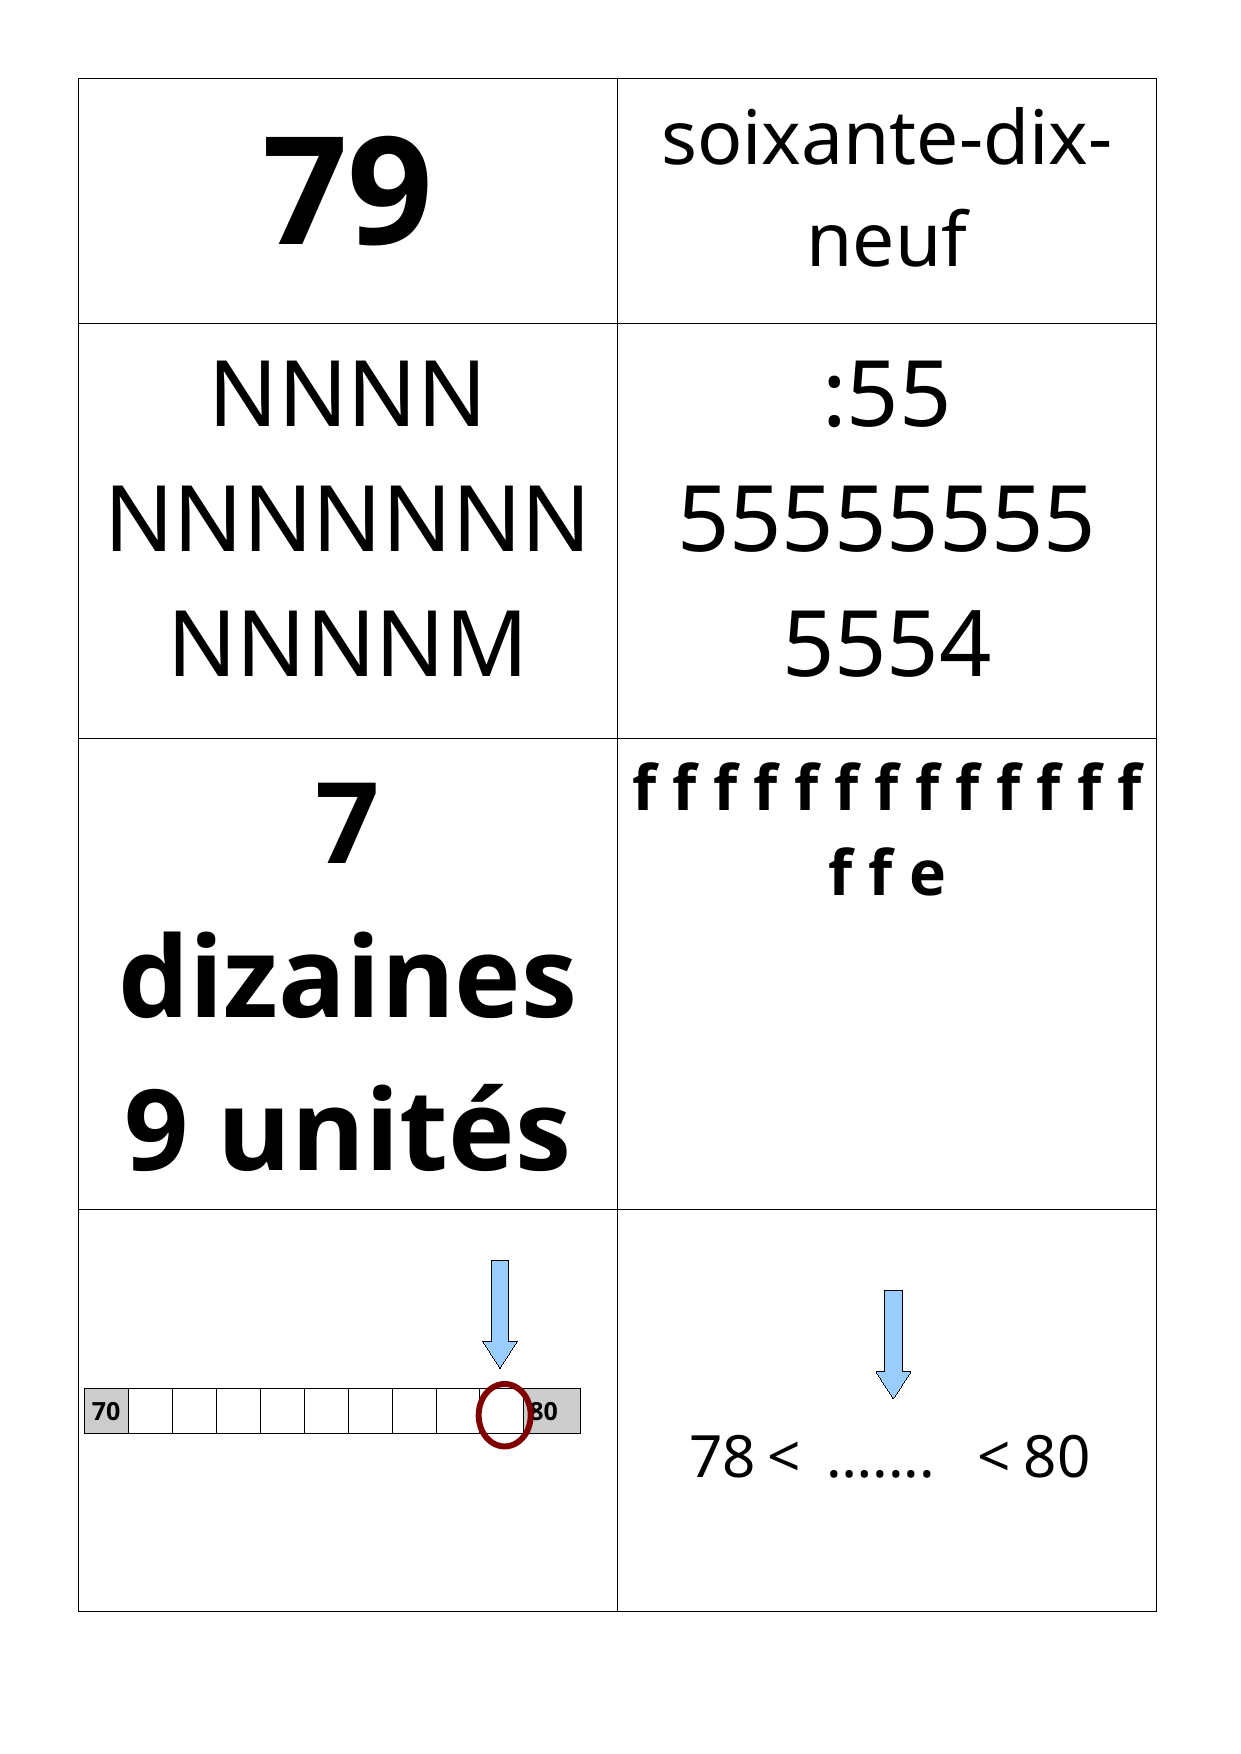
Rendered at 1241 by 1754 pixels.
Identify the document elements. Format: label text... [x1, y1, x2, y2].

table_cell [618, 1210, 1156, 1611]
table_header ….... [821, 1330, 971, 1500]
table_header [482, 1389, 523, 1433]
table_cell :55 55555555 5554 [618, 324, 1156, 738]
table_header [173, 1389, 216, 1433]
table_header 80 [1018, 1330, 1128, 1500]
table_header 78 [658, 1330, 762, 1500]
table_cell 7 dizaines 9 unités [79, 739, 617, 1209]
table_header [393, 1389, 436, 1433]
table_header [437, 1389, 479, 1433]
table_header [129, 1389, 172, 1433]
table_header [349, 1389, 392, 1433]
table_header [217, 1389, 260, 1433]
table_cell f f f f f f f f f f f f f f f e [618, 739, 1156, 1209]
table_header [261, 1389, 304, 1433]
table_header < [762, 1330, 821, 1500]
table_header 79 [79, 79, 617, 323]
table_header soixante-dix-neuf [618, 79, 1156, 323]
table_cell NNNN NNNNNNNNNNNM [79, 324, 617, 738]
table_header [305, 1389, 348, 1433]
table_header 80 [525, 1389, 580, 1433]
table_header < [971, 1330, 1018, 1500]
table_cell [79, 1210, 617, 1611]
table_header 70 [85, 1389, 128, 1433]
